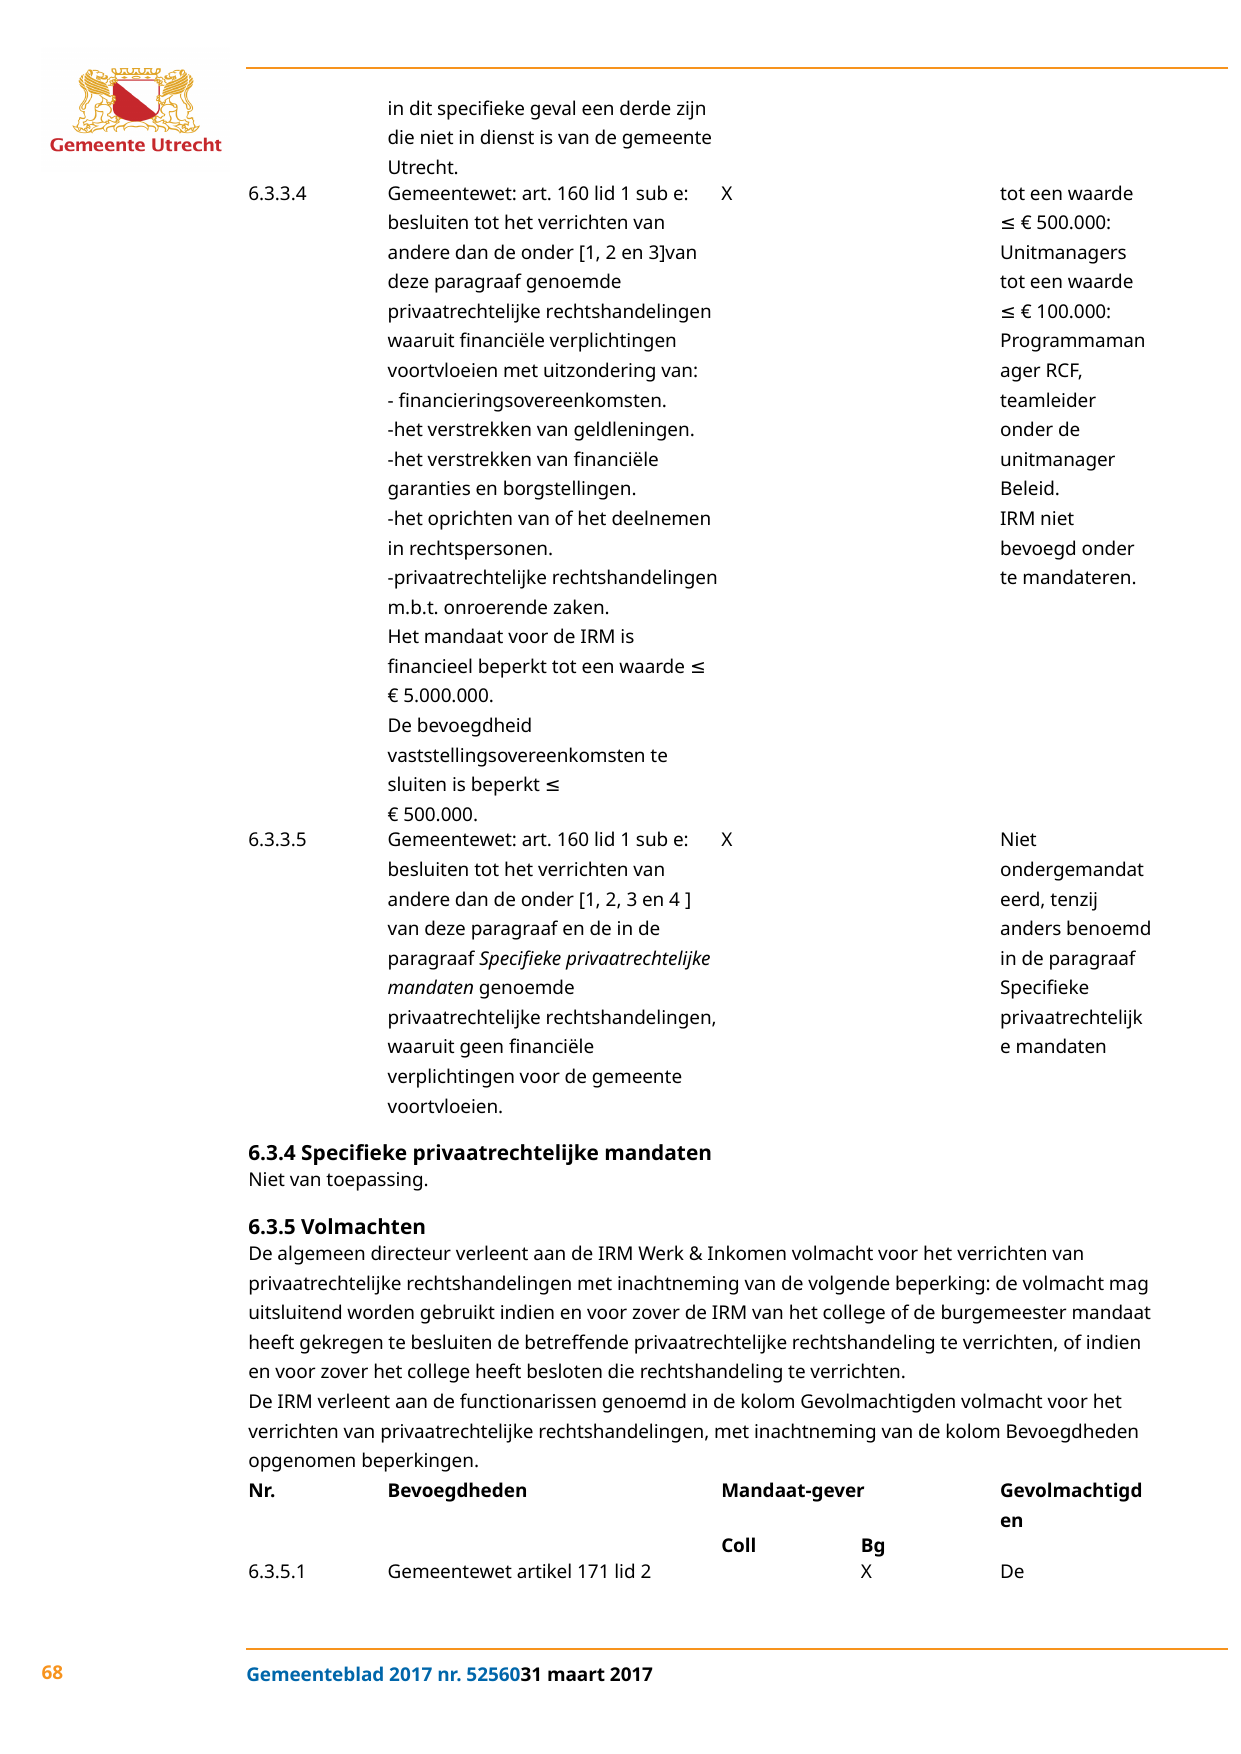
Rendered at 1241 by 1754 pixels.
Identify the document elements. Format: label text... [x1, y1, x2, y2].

table_cell [248, 95, 387, 180]
table_cell [861, 180, 1000, 827]
table_cell [721, 1558, 861, 1584]
table_cell 6.3.5.1 [248, 1558, 387, 1584]
table_cell [1000, 1533, 1152, 1558]
table_cell Niet ondergemandateerd, tenzij anders benoemd in de paragraaf Specifieke privaatrechtelijke mandaten [1000, 827, 1152, 1119]
picture [41, 47, 231, 172]
text 6.3.4 Specifieke privaatrechtelijke mandaten [248, 1138, 1152, 1166]
table_cell Gemeentewet: art. 160 lid 1 sub e: besluiten tot het verrichten van andere dan de onder [1, 2, 3 en 4 ] van deze paragraaf en de in de paragraaf Specifieke privaatrechtelijke mandaten genoemde privaatrechtelijke rechtshandelingen, waaruit geen financiële verplichtingen voor de gemeente voortvloeien. [388, 827, 721, 1119]
table_cell Bg [861, 1533, 1000, 1558]
table_cell [248, 1533, 387, 1558]
table_cell X [721, 827, 861, 1119]
table_cell De [1000, 1558, 1152, 1584]
text De algemeen directeur verleent aan de IRM Werk & Inkomen volmacht voor het verrichten van privaatrechtelijke rechtshandelingen met inachtneming van de volgende beperking: de volmacht mag uitsluitend worden gebruikt indien en voor zover de IRM van het college of de burgemeester mandaat heeft gekregen te besluiten de betreffende privaatrechtelijke rechtshandeling te verrichten, of indien en voor zover het college heeft besloten die rechtshandeling te verrichten. [248, 1240, 1152, 1384]
table_header Nr. [248, 1477, 387, 1532]
table_cell [721, 95, 861, 180]
table_cell X [721, 180, 861, 827]
table_cell tot een waarde ≤ € 500.000: Unitmanagers tot een waarde ≤ € 100.000: Programmamanager RCF, teamleider onder de unitmanager Beleid. IRM niet bevoegd onder te mandateren. [1000, 180, 1152, 827]
text 6.3.5 Volmachten [248, 1212, 1152, 1240]
table_header Bevoegdheden [388, 1477, 721, 1532]
table_cell [861, 827, 1000, 1119]
table_cell in dit specifieke geval een derde zijn die niet in dienst is van de gemeente Utrecht. [388, 95, 721, 180]
table_cell [1000, 95, 1152, 180]
table_cell [861, 95, 1000, 180]
table_cell Coll [721, 1533, 861, 1558]
table_cell 6.3.3.5 [248, 827, 387, 1119]
table_cell Gemeentewet artikel 171 lid 2 [388, 1558, 721, 1584]
table_cell Gemeentewet: art. 160 lid 1 sub e: besluiten tot het verrichten van andere dan de onder [1, 2 en 3]van deze paragraaf genoemde privaatrechtelijke rechtshandelingen waaruit financiële verplichtingen voortvloeien met uitzondering van: - financieringsovereenkomsten. -het verstrekken van geldleningen. -het verstrekken van financiële garanties en borgstellingen. -het oprichten van of het deelnemen in rechtspersonen. -privaatrechtelijke rechtshandelingen m.b.t. onroerende zaken. Het mandaat voor de IRM is financieel beperkt tot een waarde ≤ € 5.000.000. De bevoegdheid vaststellingsovereenkomsten te sluiten is beperkt ≤ € 500.000. [388, 180, 721, 827]
table_cell X [861, 1558, 1000, 1584]
table_header Gevolmachtigden [1000, 1477, 1152, 1532]
table_cell 6.3.3.4 [248, 180, 387, 827]
text Niet van toepassing. [248, 1166, 1152, 1192]
text De IRM verleent aan de functionarissen genoemd in de kolom Gevolmachtigden volmacht voor het verrichten van privaatrechtelijke rechtshandelingen, met inachtneming van de kolom Bevoegdheden opgenomen beperkingen. [248, 1388, 1152, 1473]
table_header Mandaat-gever [721, 1477, 1000, 1532]
table_cell [388, 1533, 721, 1558]
